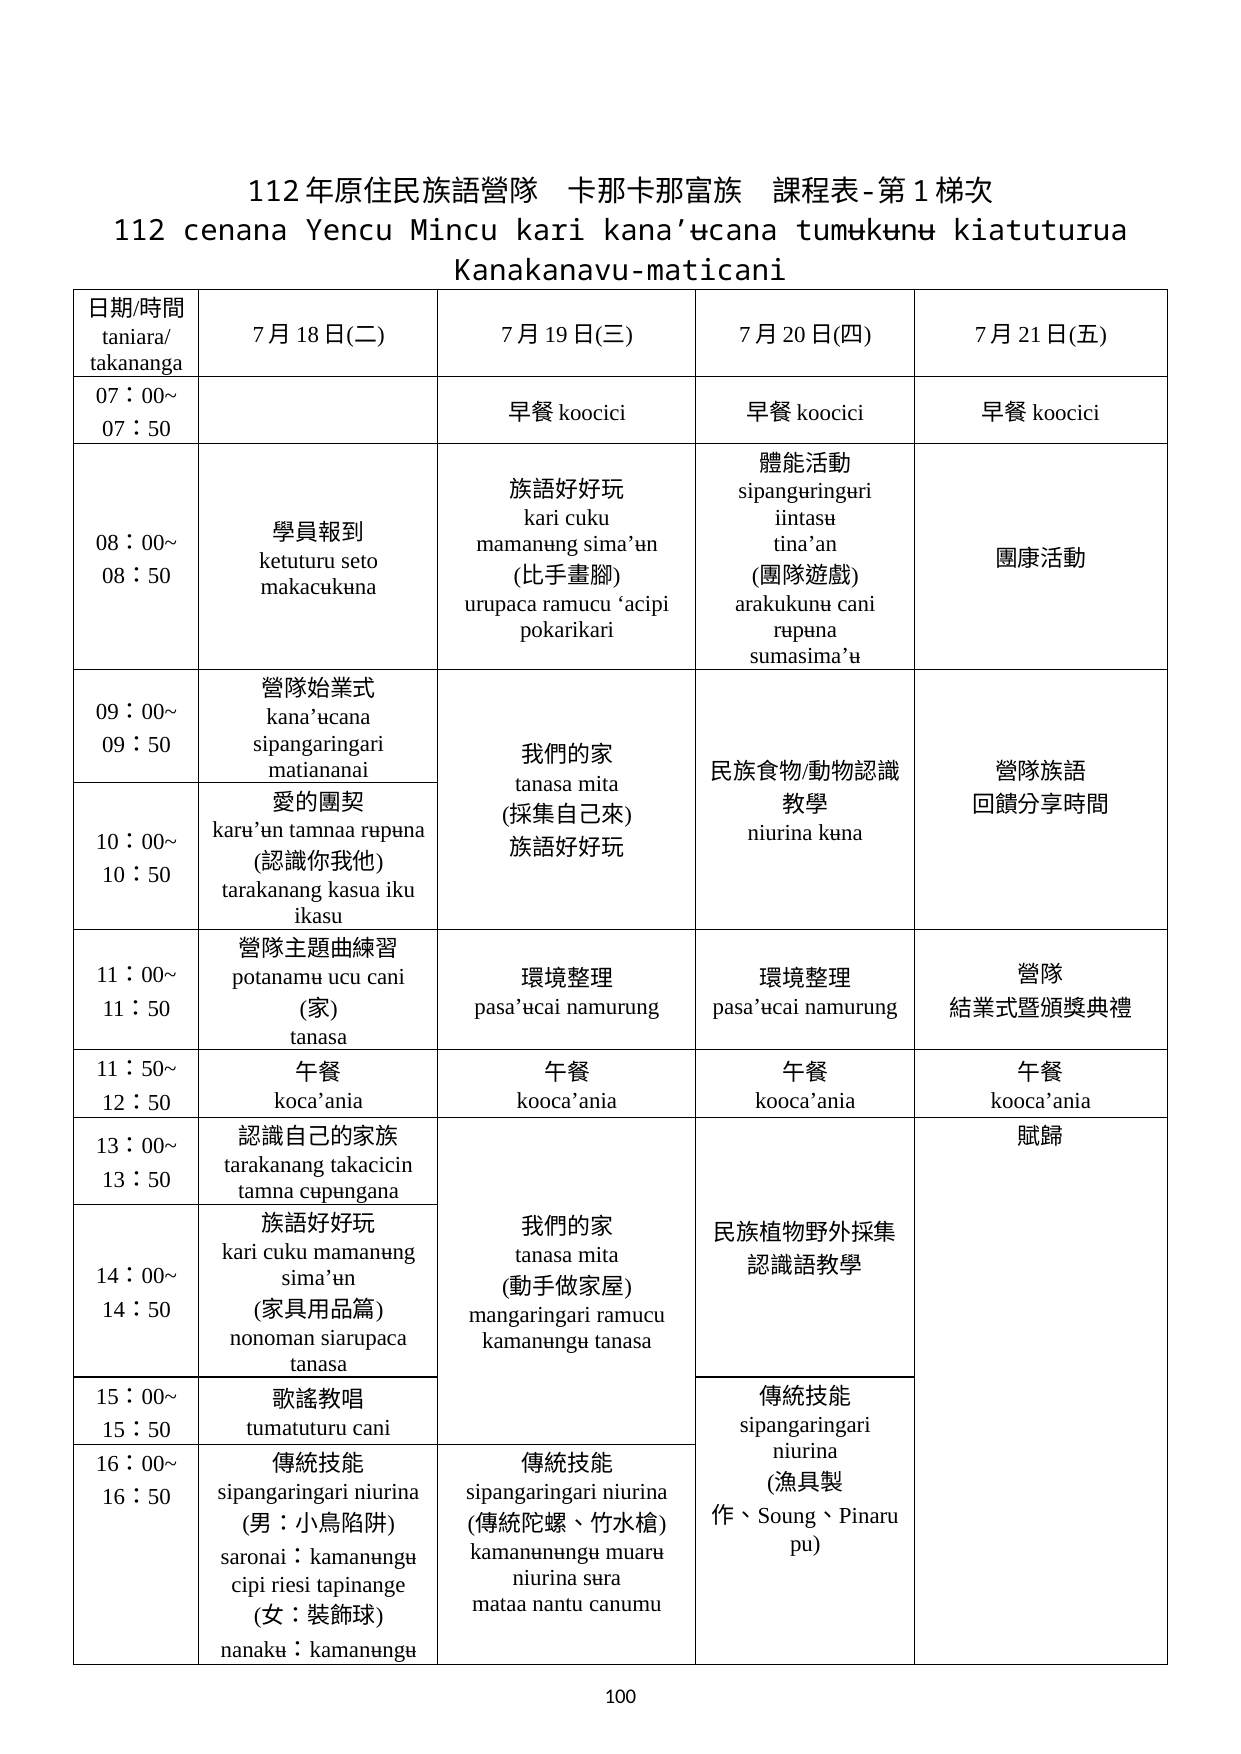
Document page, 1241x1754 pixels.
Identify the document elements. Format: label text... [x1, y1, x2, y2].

table_cell 學員報到 ketuturu seto makacʉkʉna [199, 444, 437, 669]
table_header 日期/時間 taniara/ takananga [74, 290, 198, 376]
table_cell 早餐koocici [438, 377, 695, 443]
table_cell 午餐 kooca’ania [915, 1050, 1167, 1117]
table_cell 10：00~ 10：50 [74, 783, 198, 929]
table_cell 傳統技能 sipangaringari niurina (漁具製作、Soung、Pinarupu) [696, 1378, 914, 1664]
table_header 7月21日(五) [915, 290, 1167, 376]
table_header 7月19日(三) [438, 290, 695, 376]
table_cell 環境整理 pasa’ʉcai namurung [696, 930, 914, 1049]
table_cell 族語好好玩 kari cuku mamanʉng sima’ʉn (家具用品篇) nonoman siarupaca tanasa [199, 1205, 437, 1376]
table_header 7月20日(四) [696, 290, 914, 376]
text 112 cenana Yencu Mincu kari kana’ʉcana tumʉkʉnʉ kiatuturua Kanakanavu-maticani [73, 209, 1167, 289]
table_cell 早餐koocici [915, 377, 1167, 443]
table_cell 我們的家 tanasa mita (動手做家屋) mangaringari ramucu kamanʉngʉ tanasa [438, 1118, 695, 1444]
table_cell 愛的團契 karʉ’ʉn tamnaa rʉpʉna (認識你我他) tarakanang kasua iku ikasu [199, 783, 437, 929]
table_cell 午餐 koca’ania [199, 1050, 437, 1117]
table_cell 營隊族語 回饋分享時間 [915, 670, 1167, 929]
table_cell 15：00~ 15：50 [74, 1378, 198, 1444]
table_cell 團康活動 [915, 444, 1167, 669]
table_cell 環境整理 pasa’ʉcai namurung [438, 930, 695, 1049]
table_cell 13：00~ 13：50 [74, 1118, 198, 1203]
table_cell 11：50~ 12：50 [74, 1050, 198, 1117]
table_cell 傳統技能 sipangaringari niurina (男：小鳥陷阱) saronai：kamanʉngʉ cipi riesi tapinange (女：裝飾球) nanakʉ：kamanʉngʉ [199, 1445, 437, 1664]
table_cell 體能活動 sipangʉringʉri iintasʉ tina’an (團隊遊戲) arakukunʉ cani rʉpʉna sumasima’ʉ [696, 444, 914, 669]
text 112年原住民族語營隊 卡那卡那富族 課程表-第1梯次 [73, 167, 1167, 209]
table_cell 午餐 kooca’ania [696, 1050, 914, 1117]
table_cell 早餐koocici [696, 377, 914, 443]
table_cell 賦歸 [915, 1118, 1167, 1664]
table_cell 民族植物野外採集認識語教學 [696, 1118, 914, 1376]
table_cell 午餐 kooca’ania [438, 1050, 695, 1117]
table_cell 營隊 結業式暨頒獎典禮 [915, 930, 1167, 1049]
table_cell 14：00~ 14：50 [74, 1205, 198, 1376]
table_cell 營隊始業式 kana’ʉcana sipangaringari matiananai [199, 670, 437, 782]
table_cell 11：00~ 11：50 [74, 930, 198, 1049]
table_header 7月18日(二) [199, 290, 437, 376]
table_cell [199, 377, 437, 443]
table_cell 族語好好玩 kari cuku mamanʉng sima’ʉn (比手畫腳) urupaca ramucu ‘acipi pokarikari [438, 444, 695, 669]
table_cell 我們的家 tanasa mita (採集自己來) 族語好好玩 [438, 670, 695, 929]
table_cell 09：00~ 09：50 [74, 670, 198, 782]
table_cell 07：00~ 07：50 [74, 377, 198, 443]
table_cell 認識自己的家族 tarakanang takacicin tamna cʉpʉngana [199, 1118, 437, 1203]
table_cell 歌謠教唱 tumatuturu cani [199, 1378, 437, 1444]
table_cell 民族食物/動物認識教學 niurina kʉna [696, 670, 914, 929]
table_cell 營隊主題曲練習 potanamʉ ucu cani (家) tanasa [199, 930, 437, 1049]
table_cell 傳統技能 sipangaringari niurina (傳統陀螺、竹水槍) kamanʉnʉngʉ muarʉ niurina sʉra mataa nantu canumu [438, 1445, 695, 1664]
table_cell 08：00~ 08：50 [74, 444, 198, 669]
table_cell 16：00~ 16：50 [74, 1445, 198, 1664]
